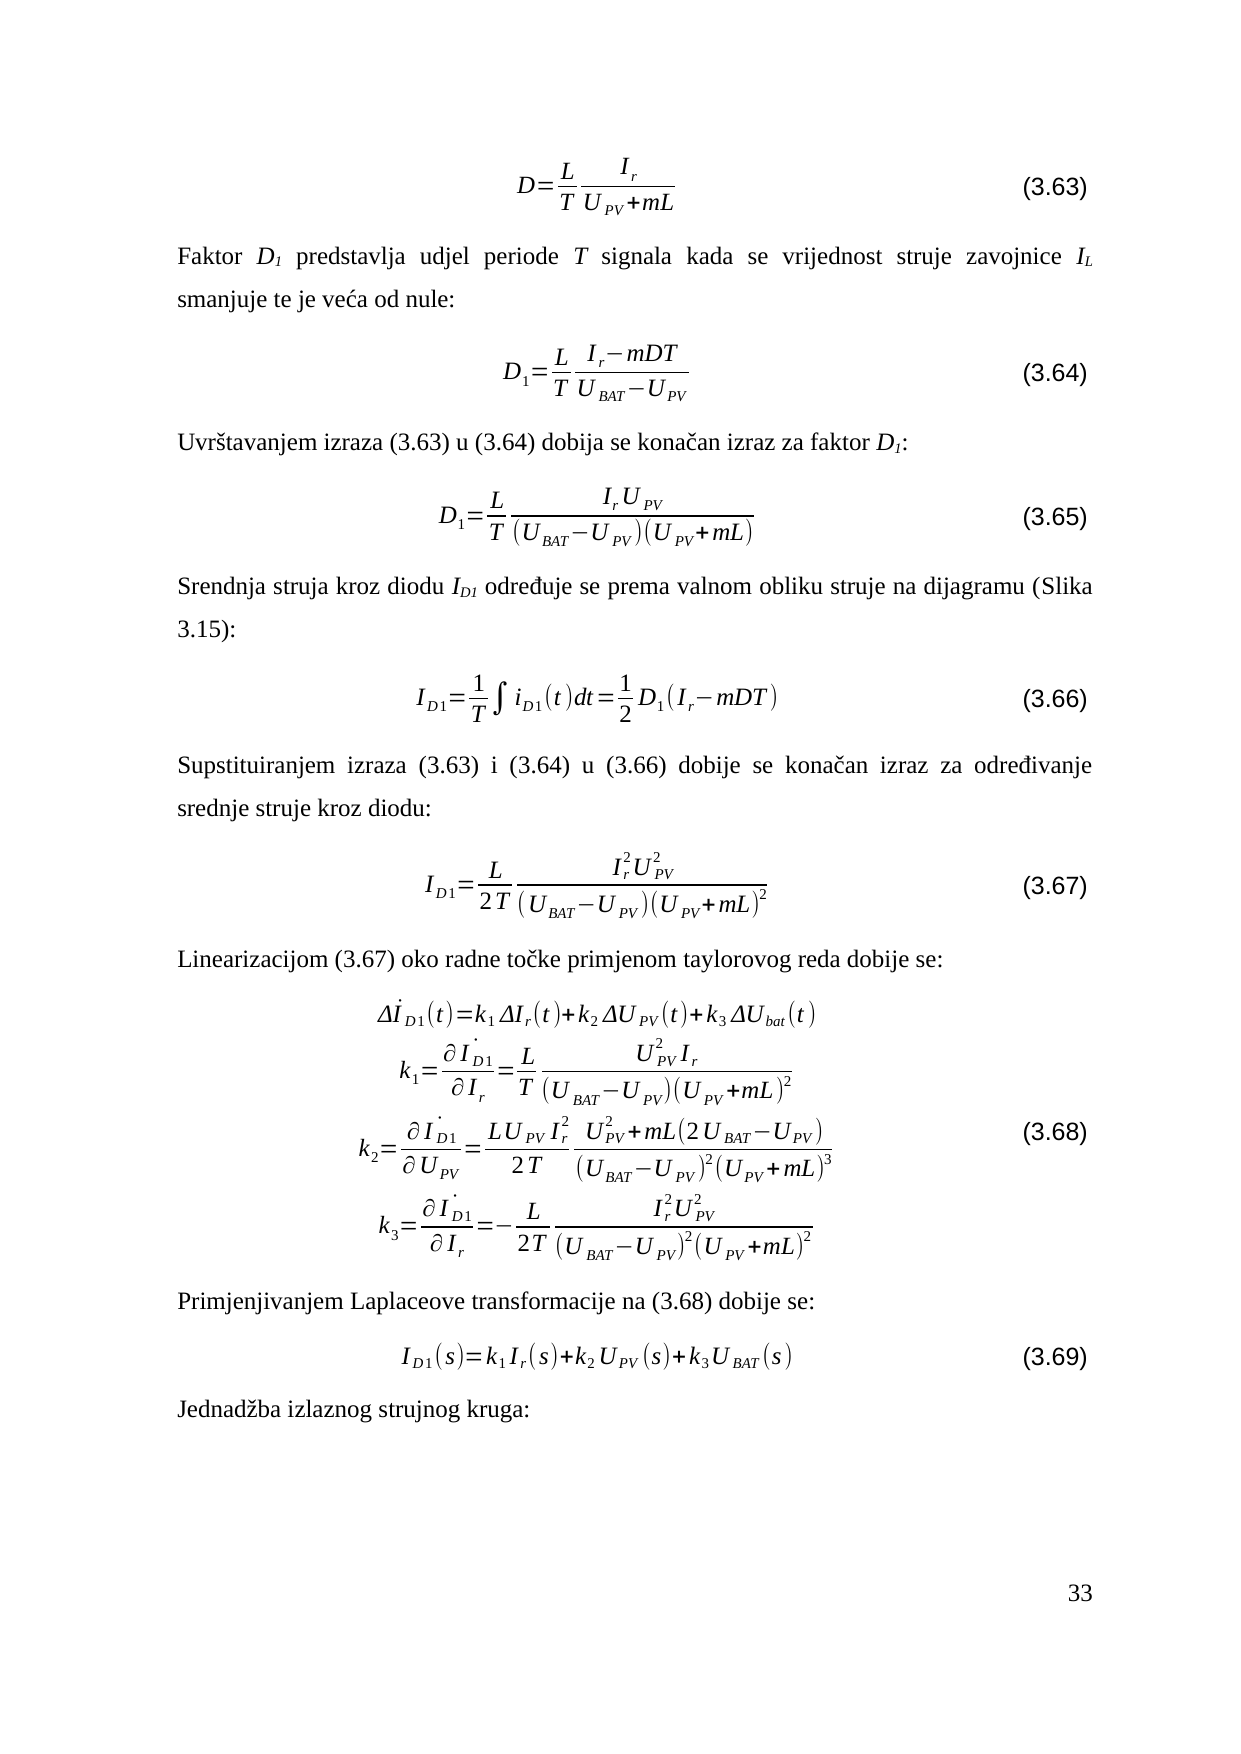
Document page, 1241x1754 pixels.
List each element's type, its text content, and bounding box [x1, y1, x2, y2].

table_header (3.68) [1015, 993, 1093, 1274]
text Supstituiranjem izraza (3.63) i (3.64) u (3.66) dobije se konačan izraz za određivanje srednje struje kroz diodu: [177, 750, 1093, 822]
table_header [177, 664, 1015, 738]
table_header (3.66) [1015, 664, 1093, 738]
table_header [177, 843, 1015, 932]
text Srendnja struja kroz diodu ID1 određuje se prema valnom obliku struje na dijagramu (Slika 3.15): [177, 571, 1093, 643]
text Uvrštavanjem izraza (3.63) u (3.64) dobija se konačan izraz za faktor D1: [177, 427, 1093, 456]
table_header (3.64) [1015, 334, 1093, 416]
text Linearizacijom (3.67) oko radne točke primjenom taylorovog reda dobije se: [177, 944, 1093, 972]
table_header (3.63) [1015, 147, 1093, 229]
table_header [177, 334, 1015, 416]
table_header [177, 147, 1015, 229]
text Primjenjivanjem Laplaceove transformacije na (3.68) dobije se: [177, 1286, 1093, 1314]
table_header (3.65) [1015, 477, 1093, 559]
table_header [177, 993, 1015, 1274]
table_header (3.69) [1015, 1335, 1093, 1383]
text Faktor D1 predstavlja udjel periode T signala kada se vrijednost struje zavojnice IL smanjuje te je veća od nule: [177, 241, 1093, 313]
table_header (3.67) [1015, 843, 1093, 932]
table_header [177, 477, 1015, 559]
text Jednadžba izlaznog strujnog kruga: [177, 1394, 1093, 1423]
table_header [177, 1335, 1015, 1383]
